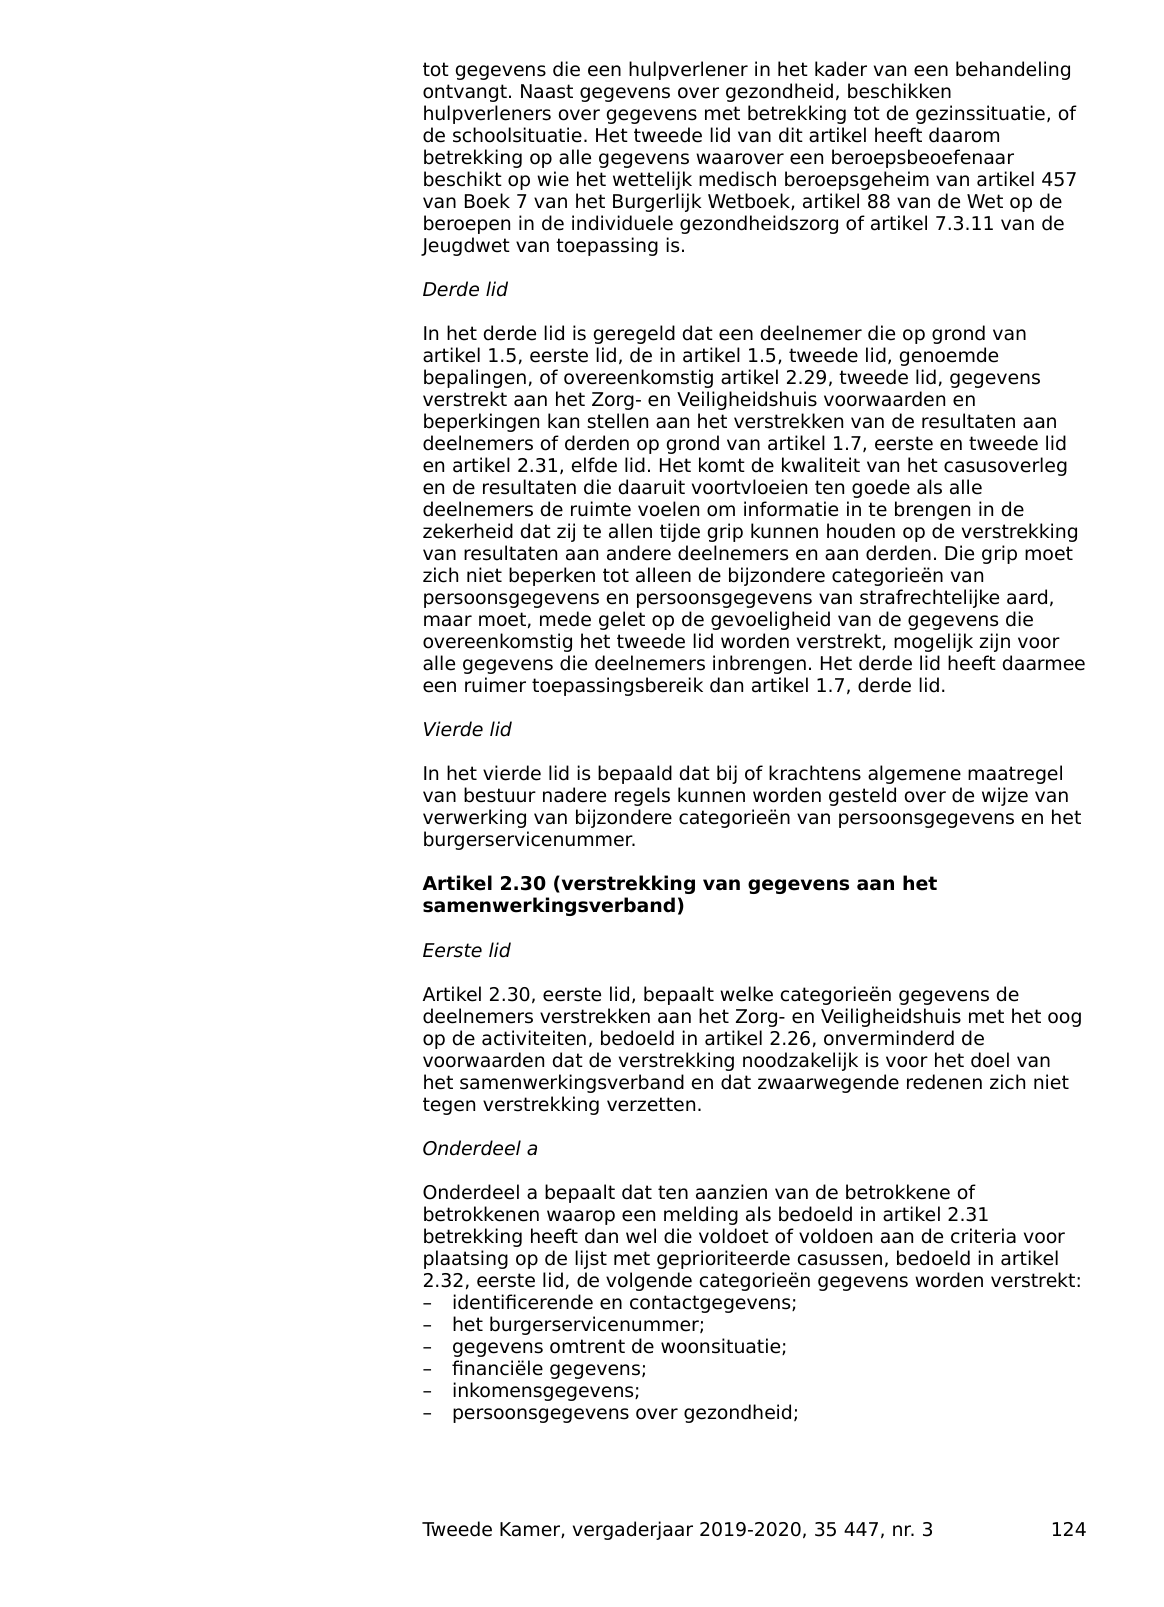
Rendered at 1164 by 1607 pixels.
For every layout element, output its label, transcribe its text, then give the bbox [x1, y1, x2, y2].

text In het derde lid is geregeld dat een deelnemer die op grond van artikel 1.5, eerste lid, de in artikel 1.5, tweede lid, genoemde bepalingen, of overeenkomstig artikel 2.29, tweede lid, gegevens verstrekt aan het Zorg- en Veiligheidshuis voorwaarden en beperkingen kan stellen aan het verstrekken van de resultaten aan deelnemers of derden op grond van artikel 1.7, eerste en tweede lid en artikel 2.31, elfde lid. Het komt de kwaliteit van het casusoverleg en de resultaten die daaruit voortvloeien ten goede als alle deelnemers de ruimte voelen om informatie in te brengen in de zekerheid dat zij te allen tijde grip kunnen houden op de verstrekking van resultaten aan andere deelnemers en aan derden. Die grip moet zich niet beperken tot alleen de bijzondere categorieën van persoonsgegevens en persoonsgegevens van strafrechtelijke aard, maar moet, mede gelet op de gevoeligheid van de gegevens die overeenkomstig het tweede lid worden verstrekt, mogelijk zijn voor alle gegevens die deelnemers inbrengen. Het derde lid heeft daarmee een ruimer toepassingsbereik dan artikel 1.7, derde lid. [422, 323, 1087, 697]
text tot gegevens die een hulpverlener in het kader van een behandeling ontvangt. Naast gegevens over gezondheid, beschikken hulpverleners over gegevens met betrekking tot de gezinssituatie, of de schoolsituatie. Het tweede lid van dit artikel heeft daarom betrekking op alle gegevens waarover een beroepsbeoefenaar beschikt op wie het wettelijk medisch beroepsgeheim van artikel 457 van Boek 7 van het Burgerlijk Wetboek, artikel 88 van de Wet op de beroepen in de individuele gezondheidszorg of artikel 7.3.11 van de Jeugdwet van toepassing is. [422, 59, 1087, 257]
subtitle Artikel 2.30 (verstrekking van gegevens aan het samenwerkingsverband) [422, 873, 1087, 917]
text – persoonsgegevens over gezondheid; [422, 1402, 1087, 1424]
subtitle Vierde lid [422, 719, 1087, 741]
subtitle Eerste lid [422, 939, 1087, 961]
text – het burgerservicenummer; [422, 1314, 1087, 1336]
text – financiële gegevens; [422, 1358, 1087, 1380]
text In het vierde lid is bepaald dat bij of krachtens algemene maatregel van bestuur nadere regels kunnen worden gesteld over de wijze van verwerking van bijzondere categorieën van persoonsgegevens en het burgerservicenummer. [422, 763, 1087, 851]
subtitle Onderdeel a [422, 1138, 1087, 1160]
text – inkomensgegevens; [422, 1380, 1087, 1402]
text – identificerende en contactgegevens; [422, 1292, 1087, 1314]
text Artikel 2.30, eerste lid, bepaalt welke categorieën gegevens de deelnemers verstrekken aan het Zorg- en Veiligheidshuis met het oog op de activiteiten, bedoeld in artikel 2.26, onverminderd de voorwaarden dat de verstrekking noodzakelijk is voor het doel van het samenwerkingsverband en dat zwaarwegende redenen zich niet tegen verstrekking verzetten. [422, 984, 1087, 1116]
subtitle Derde lid [422, 279, 1087, 301]
text – gegevens omtrent de woonsituatie; [422, 1336, 1087, 1358]
text Onderdeel a bepaalt dat ten aanzien van de betrokkene of betrokkenen waarop een melding als bedoeld in artikel 2.31 betrekking heeft dan wel die voldoet of voldoen aan de criteria voor plaatsing op de lijst met geprioriteerde casussen, bedoeld in artikel 2.32, eerste lid, de volgende categorieën gegevens worden verstrekt: [422, 1182, 1087, 1292]
